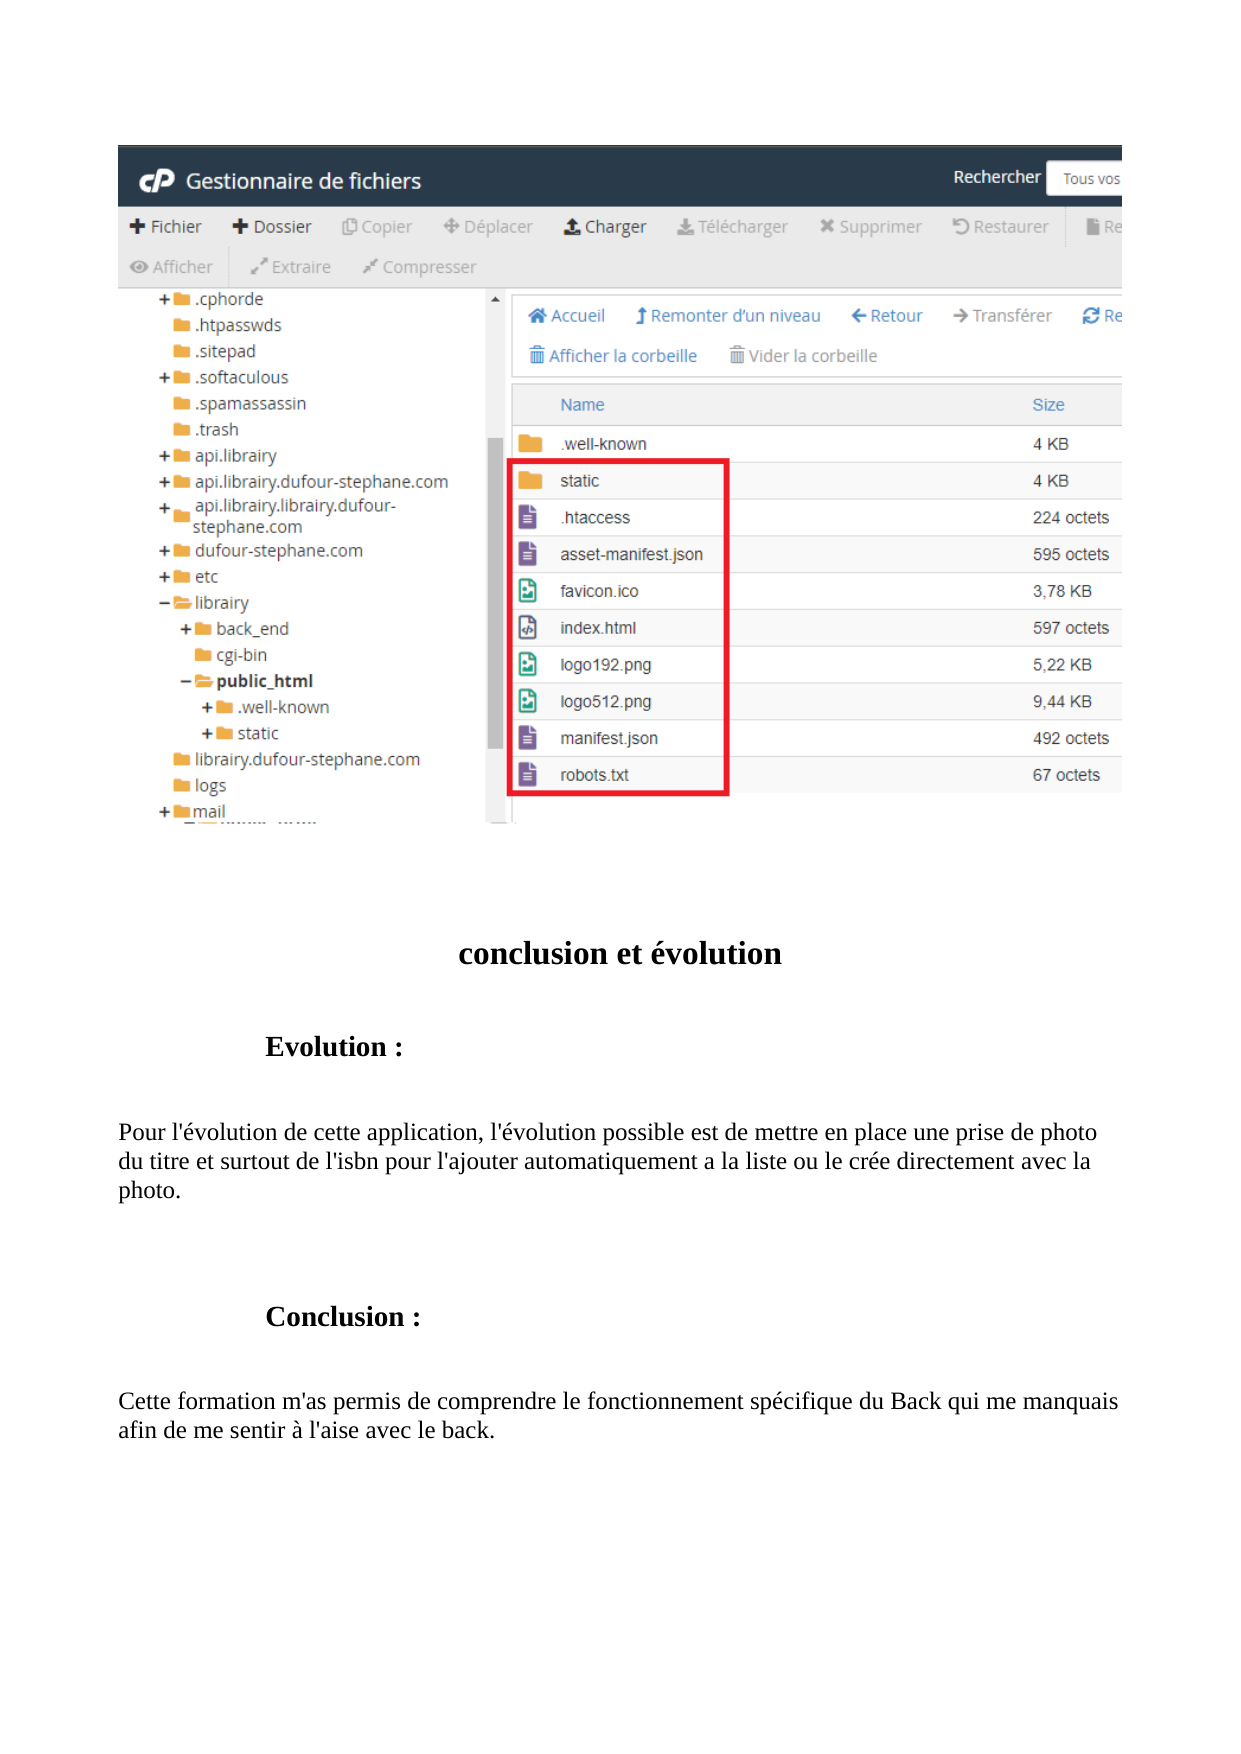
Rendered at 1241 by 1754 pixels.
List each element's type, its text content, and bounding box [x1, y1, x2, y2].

picture [118, 145, 1122, 826]
text Cette formation m'as permis de comprendre le fonctionnement spécifique du Back qui me manquais afin de me sentir à l'aise avec le back. [118, 1386, 1122, 1443]
subtitle conclusion et évolution [118, 933, 1122, 972]
text Conclusion : [118, 1299, 1122, 1332]
text Evolution : [118, 1025, 1122, 1064]
text Pour l'évolution de cette application, l'évolution possible est de mettre en place une prise de photo du titre et surtout de l'isbn pour l'ajouter automatiquement a la liste ou le crée directement avec la photo. [118, 1117, 1122, 1204]
